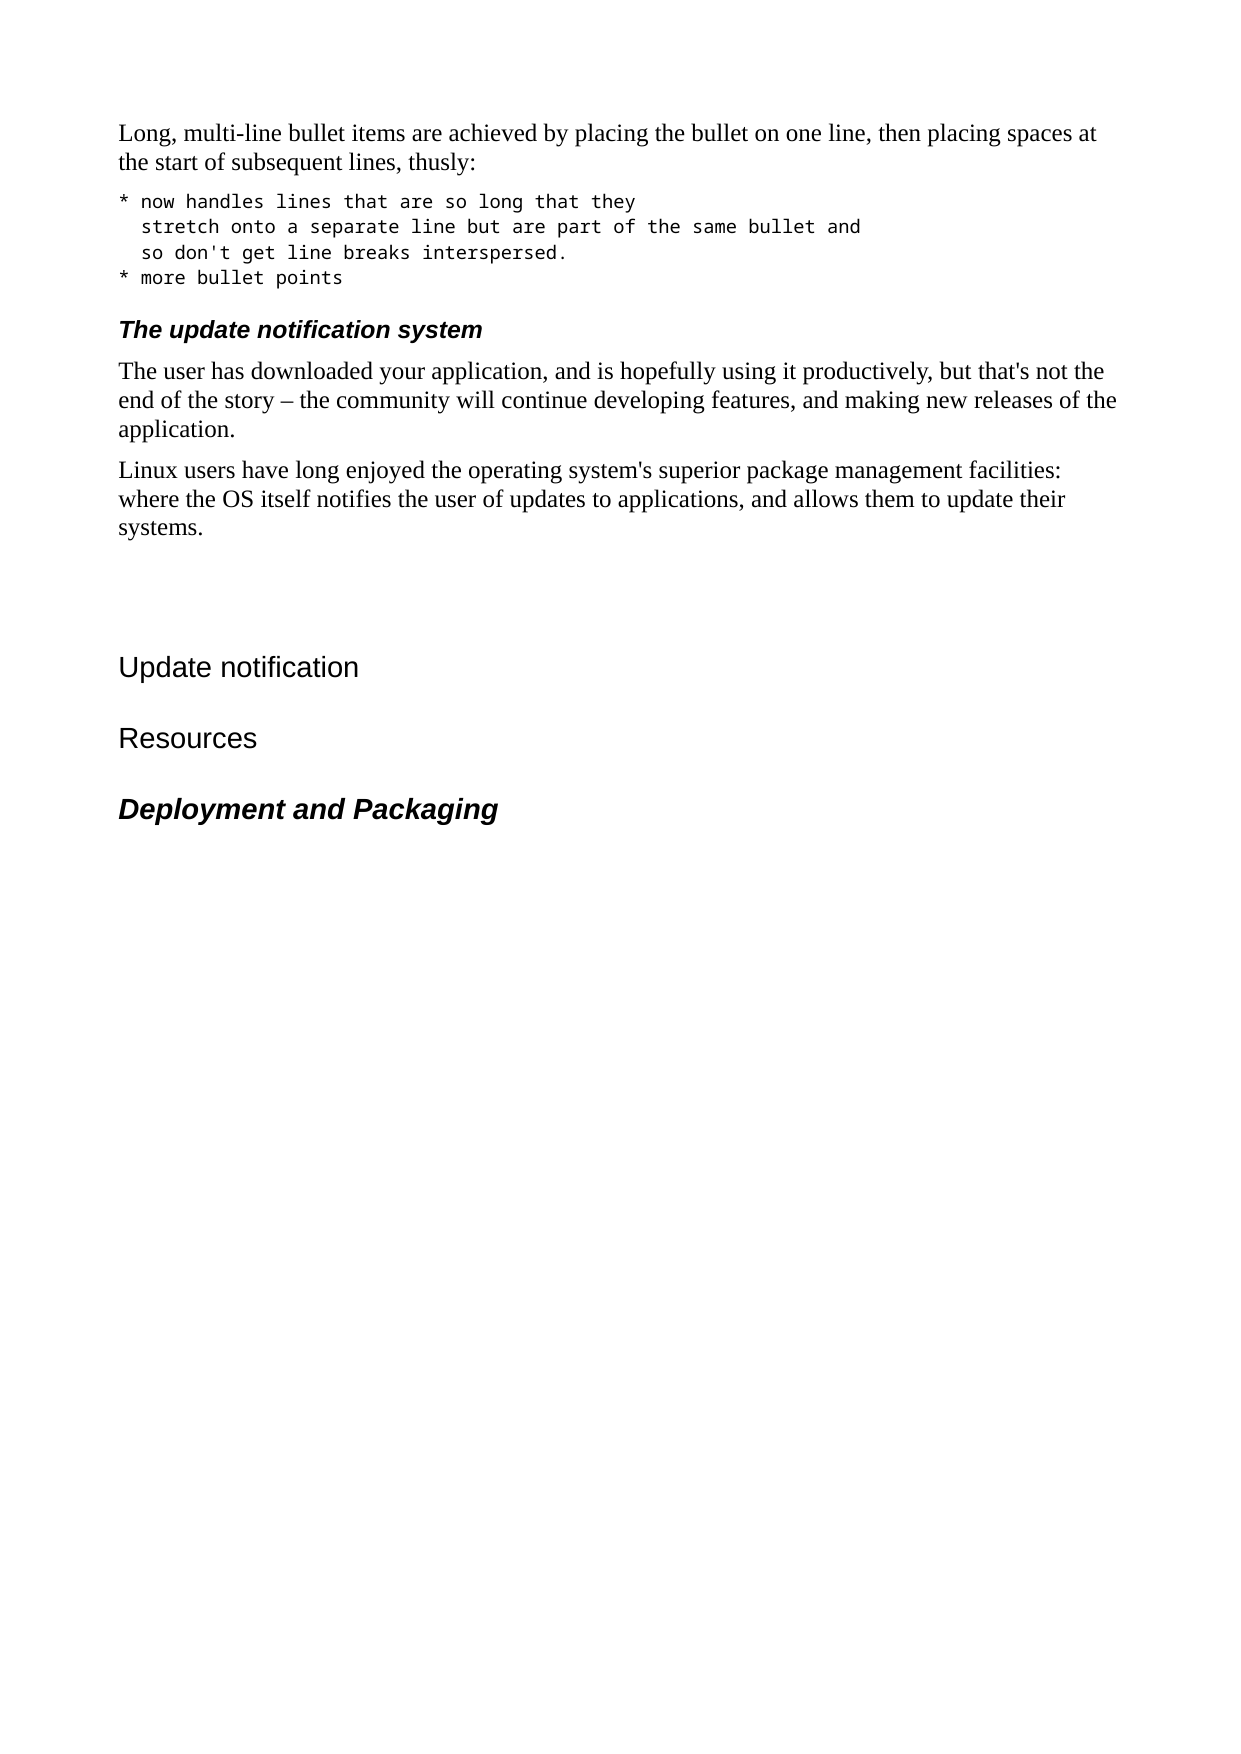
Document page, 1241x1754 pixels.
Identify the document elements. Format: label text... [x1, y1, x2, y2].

subtitle The update notification system [118, 315, 1122, 344]
text * more bullet points [118, 265, 1122, 290]
text Long, multi-line bullet items are achieved by placing the bullet on one line, then placing spaces at the start of subsequent lines, thusly: [118, 118, 1122, 176]
subtitle Deployment and Packaging [118, 792, 1122, 825]
text The user has downloaded your application, and is hopefully using it productively, but that's not the end of the story – the community will continue developing features, and making new releases of the application. [118, 356, 1122, 442]
subtitle Resources [118, 721, 1122, 754]
text Linux users have long enjoyed the operating system's superior package management facilities: where the OS itself notifies the user of updates to applications, and allows them to update their systems. [118, 455, 1122, 541]
text stretch onto a separate line but are part of the same bullet and [118, 214, 1122, 239]
text * now handles lines that are so long that they [118, 188, 1122, 214]
text so don't get line breaks interspersed. [118, 239, 1122, 265]
subtitle Update notification [118, 650, 1122, 683]
